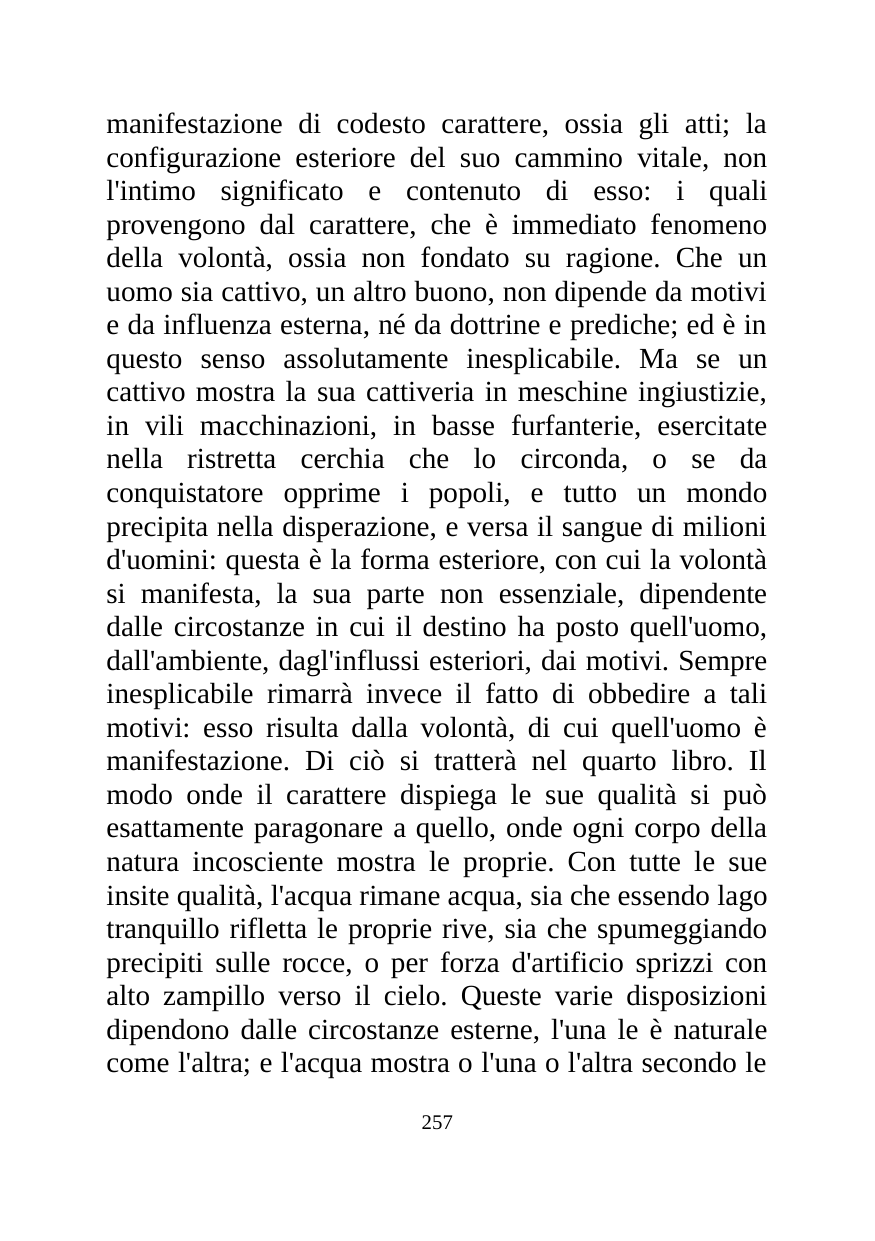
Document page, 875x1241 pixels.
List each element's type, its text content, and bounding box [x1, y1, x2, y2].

text manifestazione di codesto carattere, ossia gli atti; la configurazione esteriore del suo cammino vitale, non l'intimo significato e contenuto di esso: i quali provengono dal carattere, che è immediato fenomeno della volontà, ossia non fondato su ragione. Che un uomo sia cattivo, un altro buono, non dipende da motivi e da influenza esterna, né da dottrine e prediche; ed è in questo senso assolutamente inesplicabile. Ma se un cattivo mostra la sua cattiveria in meschine ingiustizie, in vili macchinazioni, in basse furfanterie, esercitate nella ristretta cerchia che lo circonda, o se da conquistatore opprime i popoli, e tutto un mondo precipita nella disperazione, e versa il sangue di milioni d'uomini: questa è la forma esteriore, con cui la volontà si manifesta, la sua parte non essenziale, dipendente dalle circostanze in cui il destino ha posto quell'uomo, dall'ambiente, dagl'influssi esteriori, dai motivi. Sempre inesplicabile rimarrà invece il fatto di obbedire a tali motivi: esso risulta dalla volontà, di cui quell'uomo è manifestazione. Di ciò si tratterà nel quarto libro. Il modo onde il carattere dispiega le sue qualità si può esattamente paragonare a quello, onde ogni corpo della natura incosciente mostra le proprie. Con tutte le sue insite qualità, l'acqua rimane acqua, sia che essendo lago tranquillo rifletta le proprie rive, sia che spumeggiando precipiti sulle rocce, o per forza d'artificio sprizzi con alto zampillo verso il cielo. Queste varie disposizioni dipendono dalle circostanze esterne, l'una le è naturale come l'altra; e l'acqua mostra o l'una o l'altra secondo le [106, 106, 768, 1079]
